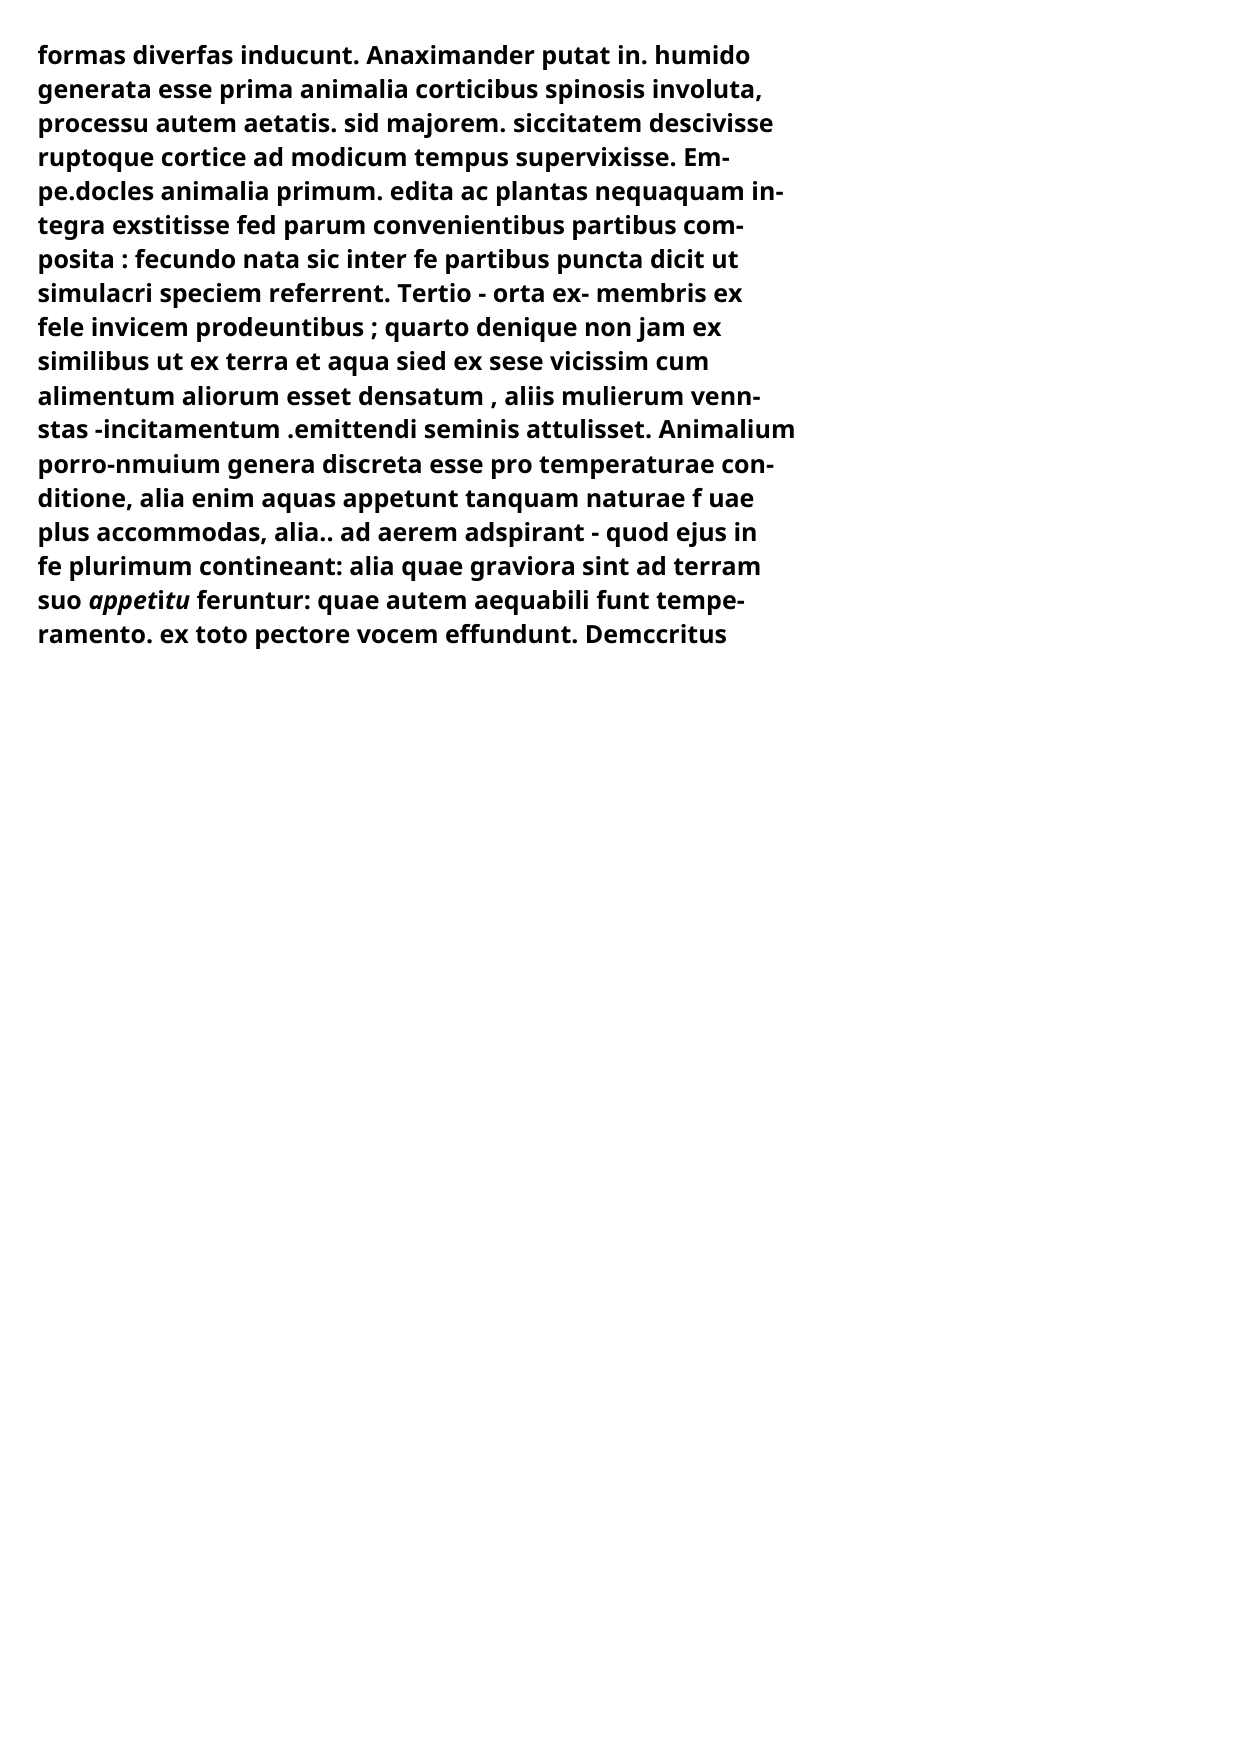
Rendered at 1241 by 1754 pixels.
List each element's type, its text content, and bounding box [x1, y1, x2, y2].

text formas diverfas inducunt. Anaximander putat in. humido generata esse prima animalia corticibus spinosis involuta, processu autem aetatis. sid majorem. siccitatem descivisse ruptoque cortice ad modicum tempus supervixisse. Em- pe.docles animalia primum. edita ac plantas nequaquam in- tegra exstitisse fed parum convenientibus partibus com- posita : fecundo nata sic inter fe partibus puncta dicit ut simulacri speciem referrent. Tertio - orta ex- membris ex fele invicem prodeuntibus ; quarto denique non jam ex similibus ut ex terra et aqua sied ex sese vicissim cum alimentum aliorum esset densatum , aliis mulierum venn- stas -incitamentum .emittendi seminis attulisset. Animalium porro-nmuium genera discreta esse pro temperaturae con- ditione, alia enim aquas appetunt tanquam naturae f uae plus accommodas, alia.. ad aerem adspirant - quod ejus in fe plurimum contineant: alia quae graviora sint ad terram suo appetitu feruntur: quae autem aequabili funt tempe- ramento. ex toto pectore vocem effundunt. Demccritus [37, 37, 1203, 651]
